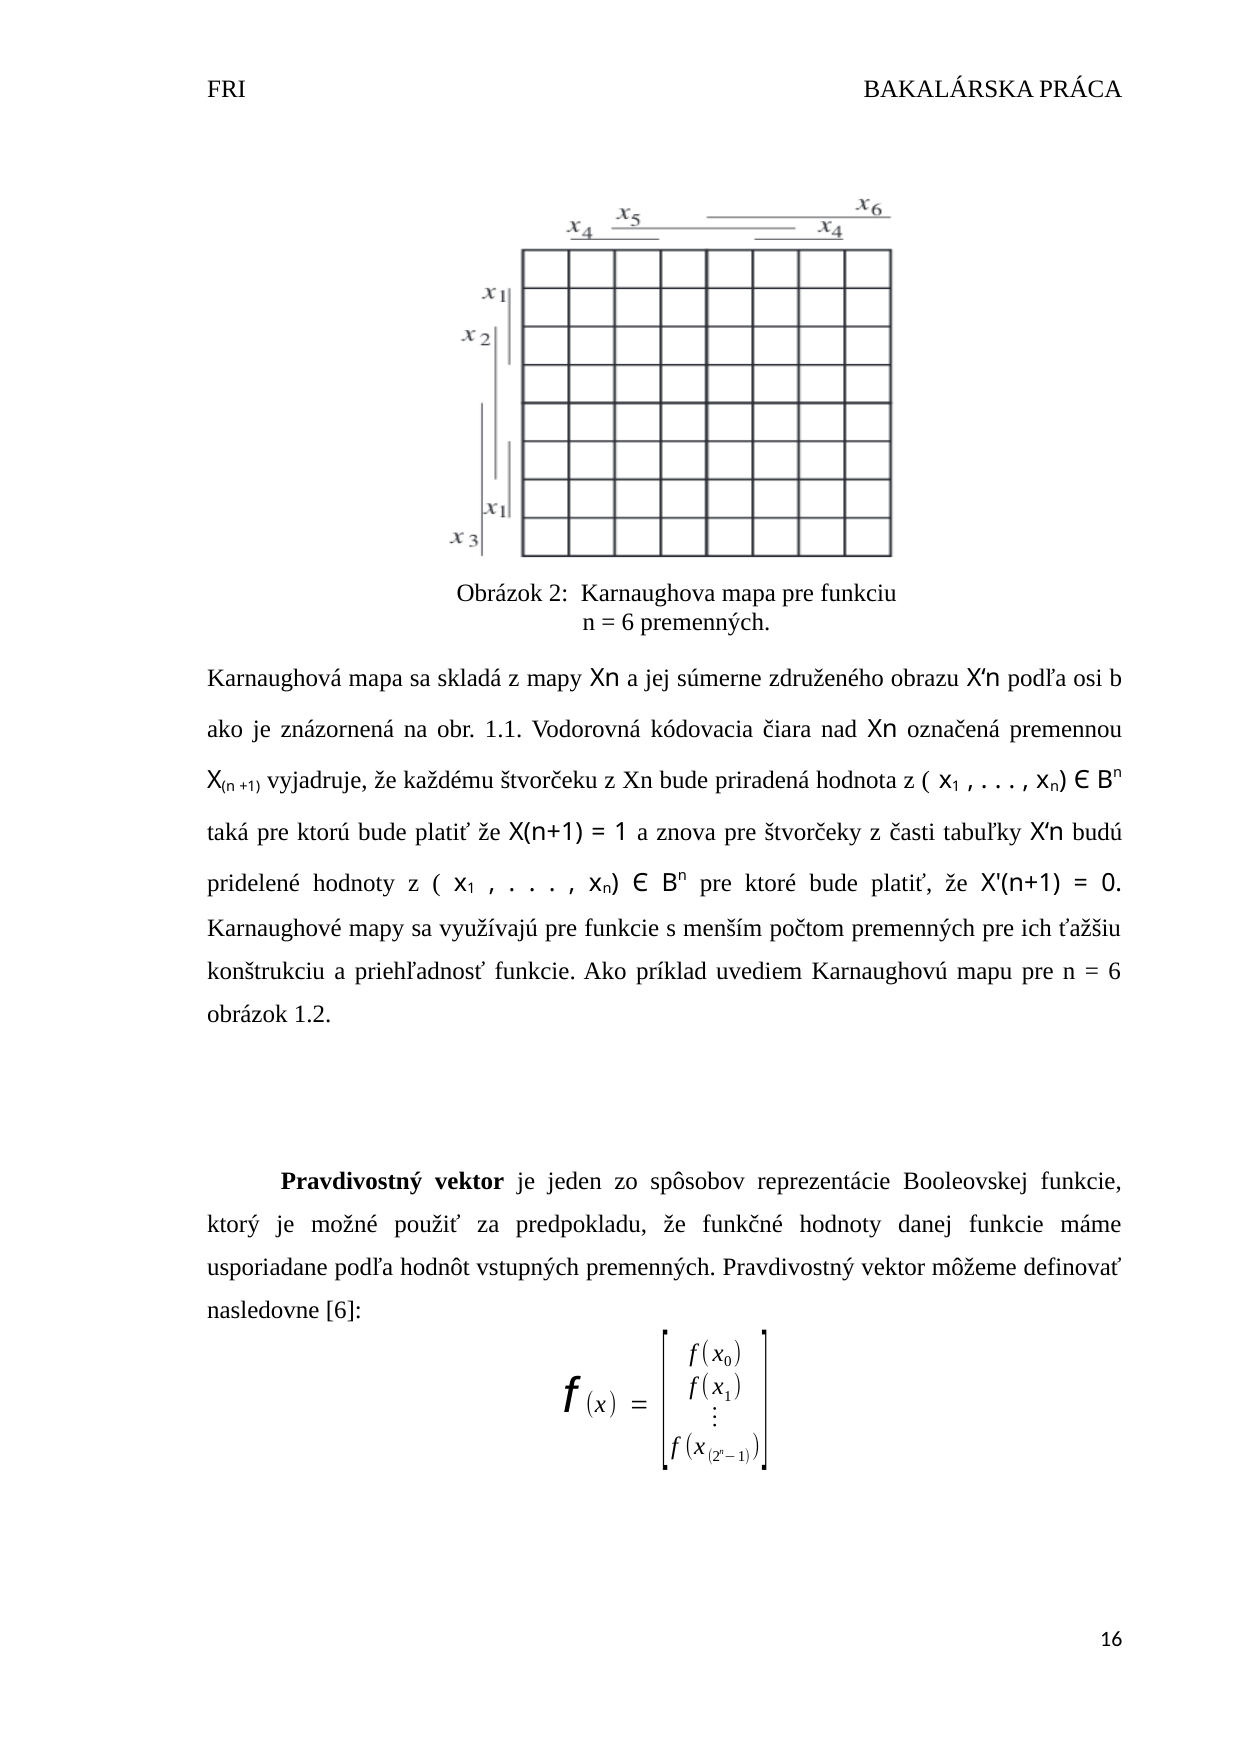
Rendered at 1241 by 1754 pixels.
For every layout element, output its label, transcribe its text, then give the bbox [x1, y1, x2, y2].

picture [448, 185, 904, 563]
text Karnaughová mapa sa skladá z mapy Xn a jej súmerne združeného obrazu X‘n podľa osi b ako je znázornená na obr. 1.1. Vodorovná kódovacia čiara nad Xn označená premennou X(n +1) vyjadruje, že každému štvorčeku z Xn bude priradená hodnota z ( x1 , . . . , xn) Є Bn taká pre ktorú bude platiť že X(n+1) = 1 a znova pre štvorčeky z časti tabuľky X‘n budú pridelené hodnoty z ( x1 , . . . , xn) Є Bn pre ktoré bude platiť, že X'(n+1) = 0. Karnaughové mapy sa využívajú pre funkcie s menším počtom premenných pre ich ťažšiu konštrukciu a priehľadnosť funkcie. Ako príklad uvediem Karnaughovú mapu pre n = 6 obrázok 1.2. [207, 148, 1122, 1028]
text Obrázok 2: Karnaughova mapa pre funkciu n = 6 premenných. [449, 563, 904, 636]
text Pravdivostný vektor je jeden zo spôsobov reprezentácie Booleovskej funkcie, ktorý je možné použiť za predpokladu, že funkčné hodnoty danej funkcie máme usporiadane podľa hodnôt vstupných premenných. Pravdivostný vektor môžeme definovať nasledovne [6]: [207, 1166, 1122, 1324]
